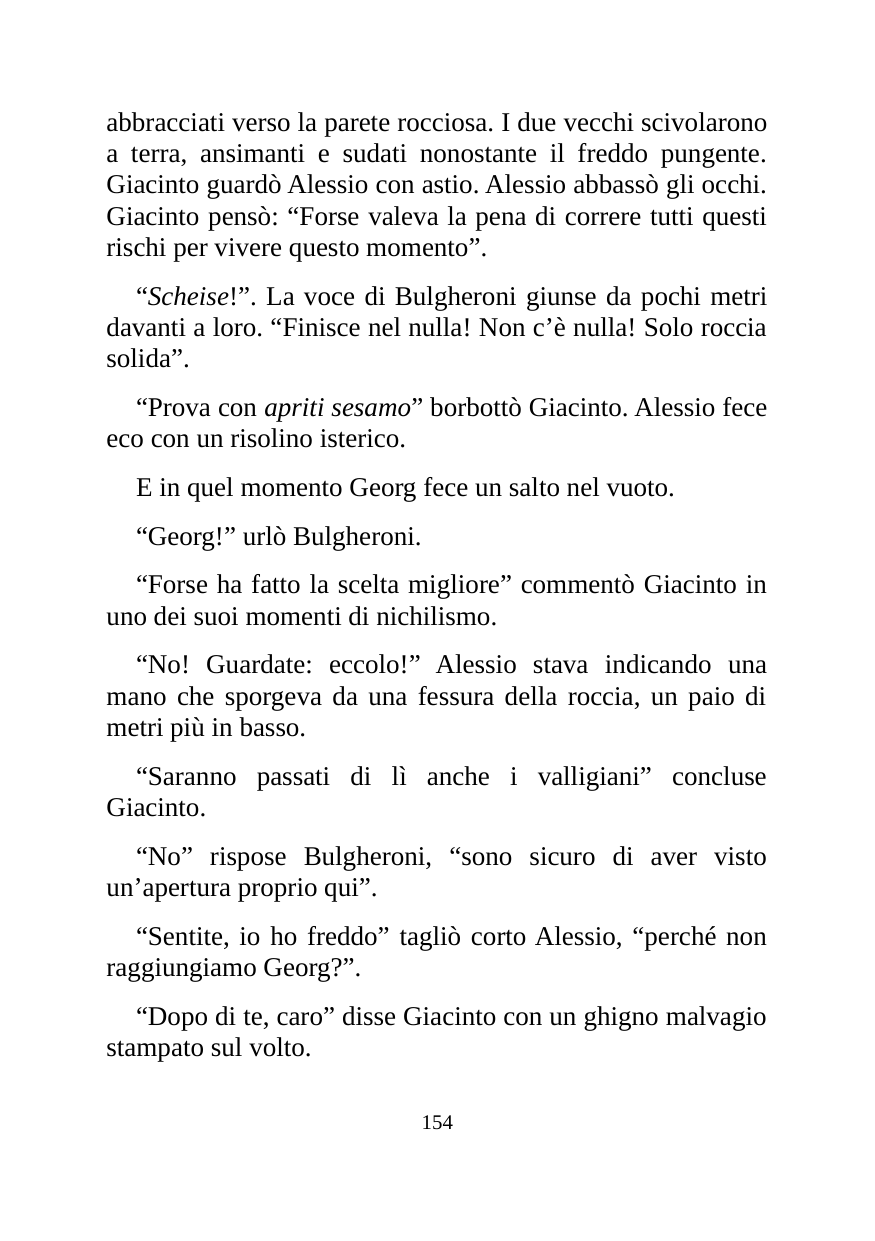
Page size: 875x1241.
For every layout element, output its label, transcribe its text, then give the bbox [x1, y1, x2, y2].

text “Dopo di te, caro” disse Giacinto con un ghigno malvagio stampato sul volto. [106, 1000, 768, 1062]
text “Georg!” urlò Bulgheroni. [106, 520, 768, 551]
text E in quel momento Georg fece un salto nel vuoto. [106, 471, 768, 502]
text “Saranno passati di lì anche i valligiani” concluse Giacinto. [106, 760, 768, 822]
text “Sentite, io ho freddo” tagliò corto Alessio, “perché non raggiungiamo Georg?”. [106, 920, 768, 982]
text “Forse ha fatto la scelta migliore” commentò Giacinto in uno dei suoi momenti di nichilismo. [106, 568, 768, 631]
text “Prova con apriti sesamo” borbottò Giacinto. Alessio fece eco con un risolino isterico. [106, 391, 768, 453]
text abbracciati verso la parete rocciosa. I due vecchi scivolarono a terra, ansimanti e sudati nonostante il freddo pungente. Giacinto guardò Alessio con astio. Alessio abbassò gli occhi. Giacinto pensò: “Forse valeva la pena di correre tutti questi rischi per vivere questo momento”. [106, 106, 768, 262]
text “No” rispose Bulgheroni, “sono sicuro di aver visto un’apertura proprio qui”. [106, 840, 768, 902]
text “Scheise!”. La voce di Bulgheroni giunse da pochi metri davanti a loro. “Finisce nel nulla! Non c’è nulla! Solo roccia solida”. [106, 280, 768, 373]
text “No! Guardate: eccolo!” Alessio stava indicando una mano che sporgeva da una fessura della roccia, un paio di metri più in basso. [106, 648, 768, 742]
